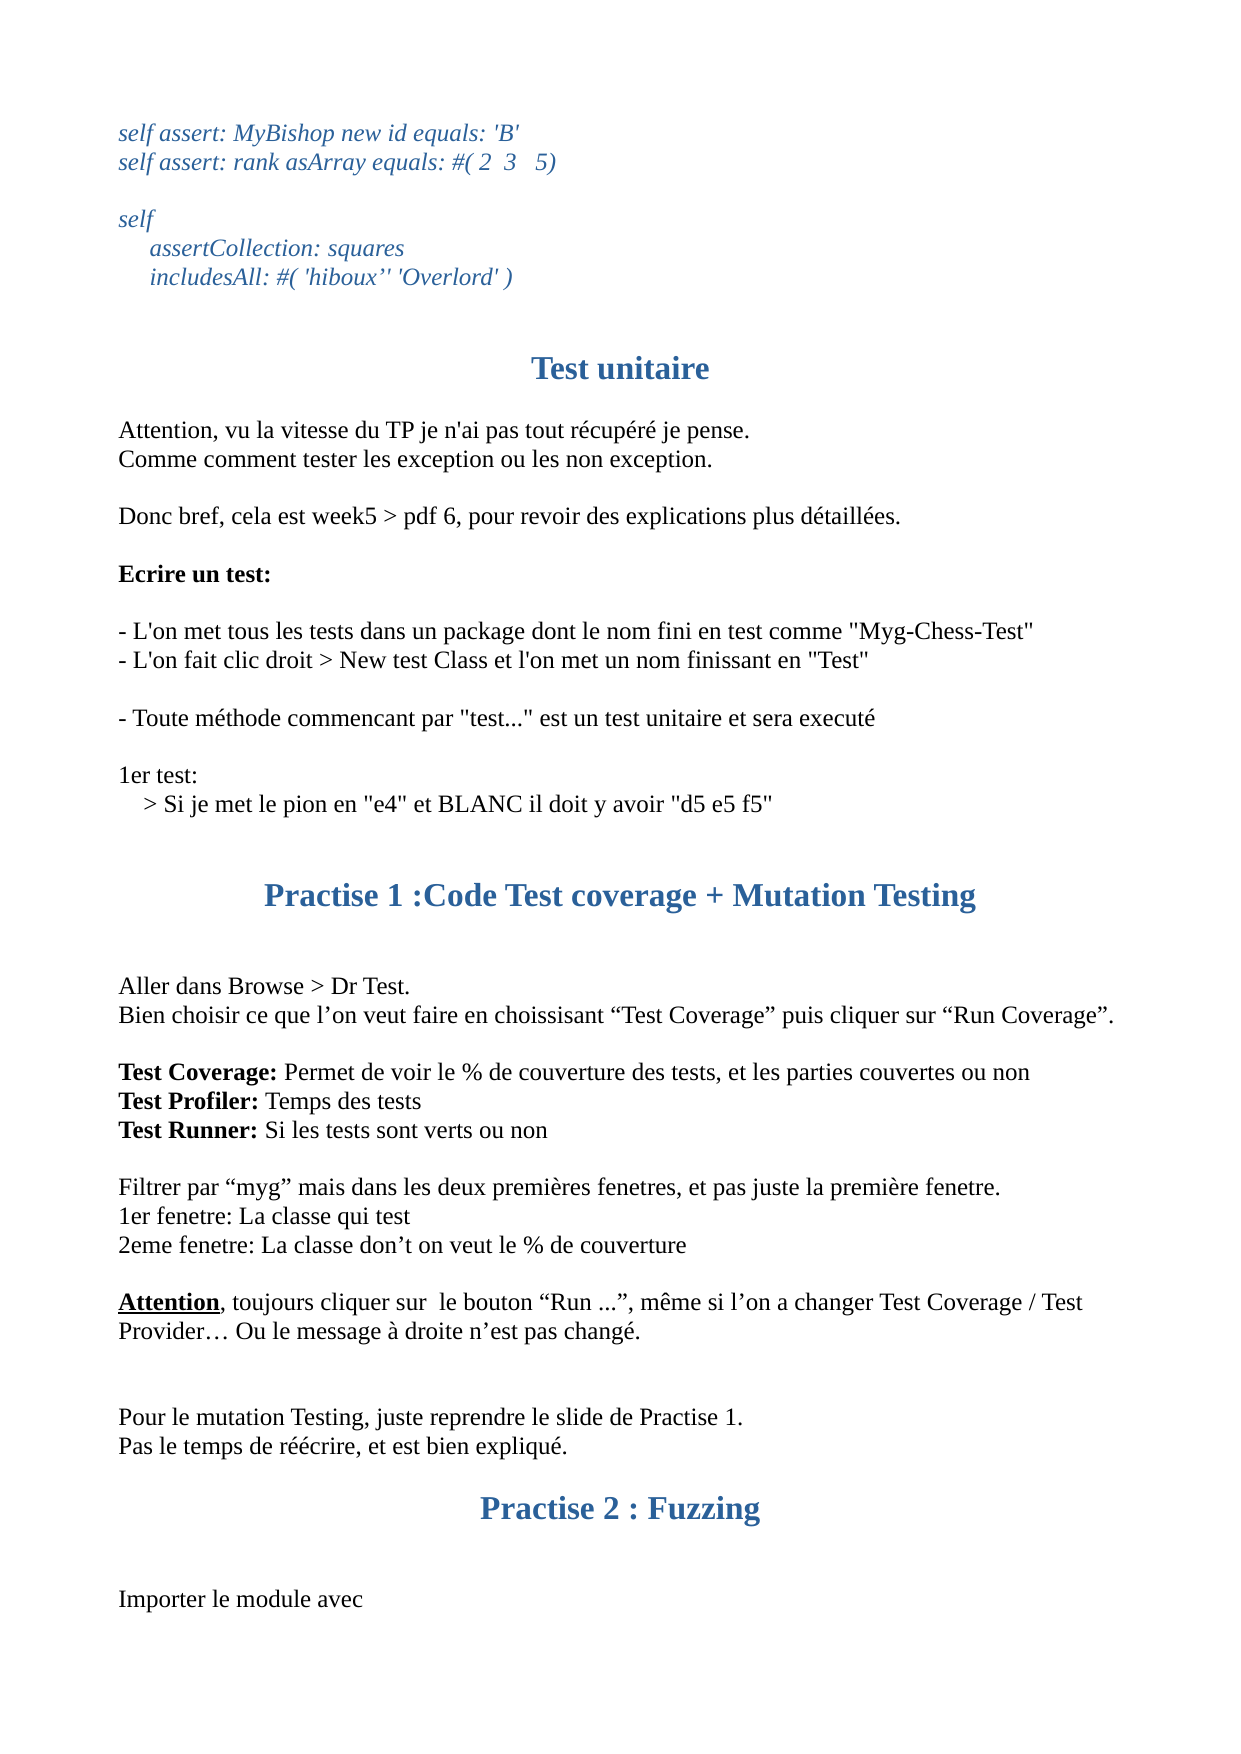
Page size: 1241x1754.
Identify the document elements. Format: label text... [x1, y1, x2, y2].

text Comme comment tester les exception ou les non exception. [118, 444, 1122, 473]
text Pour le mutation Testing, juste reprendre le slide de Practise 1. [118, 1402, 1122, 1431]
text Practise 1 :Code Test coverage + Mutation Testing [118, 875, 1122, 913]
text Aller dans Browse > Dr Test. [118, 971, 1122, 1000]
text - Toute méthode commencant par "test..." est un test unitaire et sera executé [118, 703, 1122, 731]
text Test Profiler: Temps des tests [118, 1086, 1122, 1115]
text Test Runner: Si les tests sont verts ou non [118, 1115, 1122, 1143]
text Bien choisir ce que l’on veut faire en choissisant “Test Coverage” puis cliquer sur “Run Coverage”. [118, 1000, 1122, 1028]
text self assert: MyBishop new id equals: 'B' [118, 118, 1122, 147]
text assertCollection: squares [118, 233, 1122, 262]
text Attention, vu la vitesse du TP je n'ai pas tout récupéré je pense. [118, 415, 1122, 444]
text includesAll: #( 'hiboux’' 'Overlord' ) [118, 262, 1122, 291]
text Filtrer par “myg” mais dans les deux premières fenetres, et pas juste la première fenetre. [118, 1172, 1122, 1201]
text Ecrire un test: [118, 559, 1122, 588]
text Pas le temps de réécrire, et est bien expliqué. [118, 1431, 1122, 1460]
text Practise 2 : Fuzzing [118, 1488, 1122, 1527]
text Importer le module avec [118, 1584, 1122, 1613]
text 1er fenetre: La classe qui test [118, 1201, 1122, 1230]
text 1er test: [118, 760, 1122, 789]
text - L'on met tous les tests dans un package dont le nom fini en test comme "Myg-Chess-Test" [118, 616, 1122, 645]
text Donc bref, cela est week5 > pdf 6, pour revoir des explications plus détaillées. [118, 501, 1122, 530]
text - L'on fait clic droit > New test Class et l'on met un nom finissant en "Test" [118, 645, 1122, 674]
text Test unitaire [118, 348, 1122, 386]
text Test Coverage: Permet de voir le % de couverture des tests, et les parties couvertes ou non [118, 1057, 1122, 1086]
text Attention, toujours cliquer sur le bouton “Run ...”, même si l’on a changer Test Coverage / Test Provider… Ou le message à droite n’est pas changé. [118, 1287, 1122, 1345]
text > Si je met le pion en "e4" et BLANC il doit y avoir "d5 e5 f5" [118, 789, 1122, 818]
text self assert: rank asArray equals: #( 2 3 5) [118, 147, 1122, 176]
text 2eme fenetre: La classe don’t on veut le % de couverture [118, 1230, 1122, 1258]
text self [118, 204, 1122, 233]
